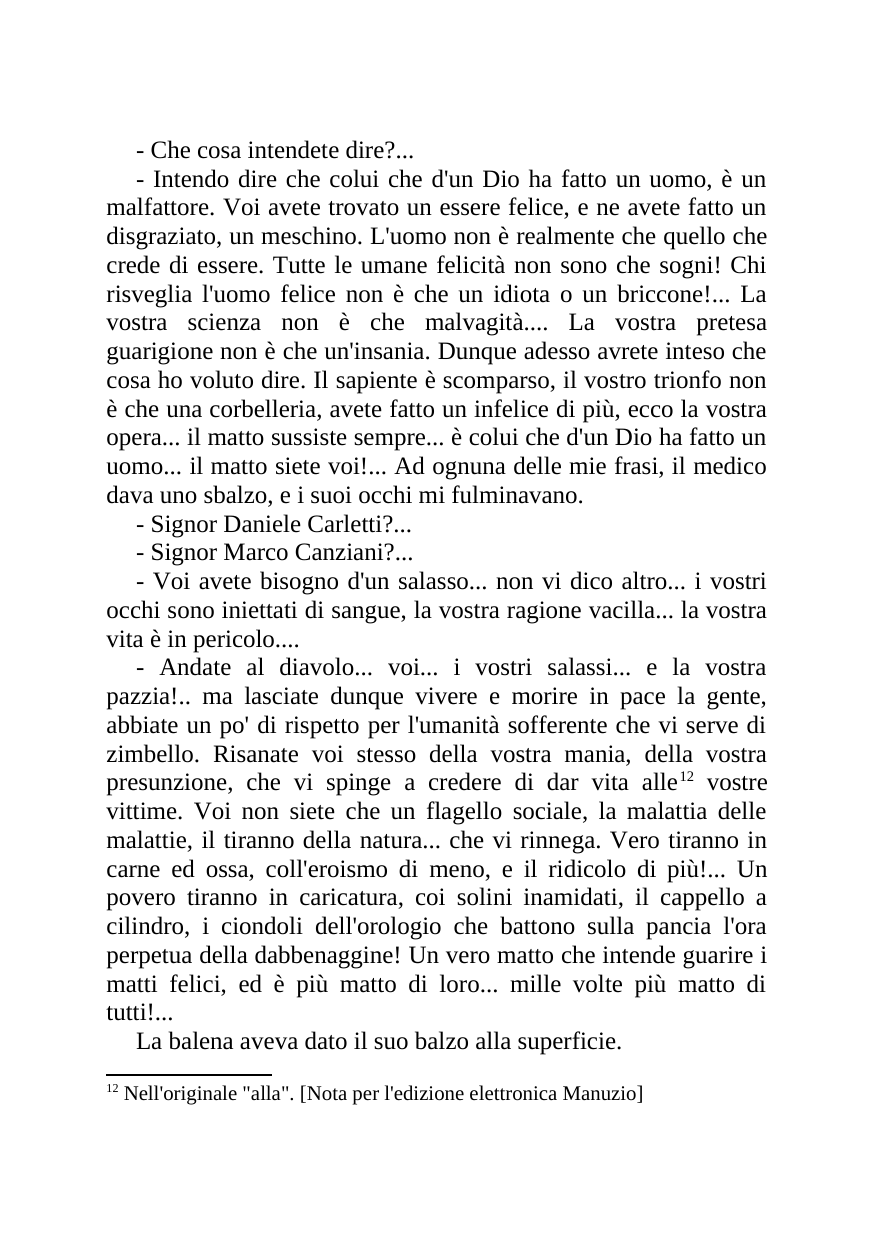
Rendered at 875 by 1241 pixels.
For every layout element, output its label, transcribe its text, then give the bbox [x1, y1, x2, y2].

text - Signor Daniele Carletti?... [106, 509, 768, 537]
text - Intendo dire che colui che d'un Dio ha fatto un uomo, è un malfattore. Voi avete trovato un essere felice, e ne avete fatto un disgraziato, un meschino. L'uomo non è realmente che quello che crede di essere. Tutte le umane felicità non sono che sogni! Chi risveglia l'uomo felice non è che un idiota o un briccone!... La vostra scienza non è che malvagità.... La vostra pretesa guarigione non è che un'insania. Dunque adesso avrete inteso che cosa ho voluto dire. Il sapiente è scomparso, il vostro trionfo non è che una corbelleria, avete fatto un infelice di più, ecco la vostra opera... il matto sussiste sempre... è colui che d'un Dio ha fatto un uomo... il matto siete voi!... Ad ognuna delle mie frasi, il medico dava uno sbalzo, e i suoi occhi mi fulminavano. [106, 164, 768, 509]
text - Andate al diavolo... voi... i vostri salassi... e la vostra pazzia!.. ma lasciate dunque vivere e morire in pace la gente, abbiate un po' di rispetto per l'umanità sofferente che vi serve di zimbello. Risanate voi stesso della vostra mania, della vostra presunzione, che vi spinge a credere di dar vita alle vostre vittime. Voi non siete che un flagello sociale, la malattia delle malattie, il tiranno della natura... che vi rinnega. Vero tiranno in carne ed ossa, coll'eroismo di meno, e il ridicolo di più!... Un povero tiranno in caricatura, coi solini inamidati, il cappello a cilindro, i ciondoli dell'orologio che battono sulla pancia l'ora perpetua della dabbenaggine! Un vero matto che intende guarire i matti felici, ed è più matto di loro... mille volte più matto di tutti!... [106, 652, 768, 1026]
text - Che cosa intendete dire?... [106, 135, 768, 164]
text - Signor Marco Canziani?... [106, 537, 768, 566]
text Nell'originale "alla". [Nota per l'edizione elettronica Manuzio] [106, 1081, 768, 1105]
text - Voi avete bisogno d'un salasso... non vi dico altro... i vostri occhi sono iniettati di sangue, la vostra ragione vacilla... la vostra vita è in pericolo.... [106, 566, 768, 652]
text La balena aveva dato il suo balzo alla superficie. [106, 1026, 768, 1055]
